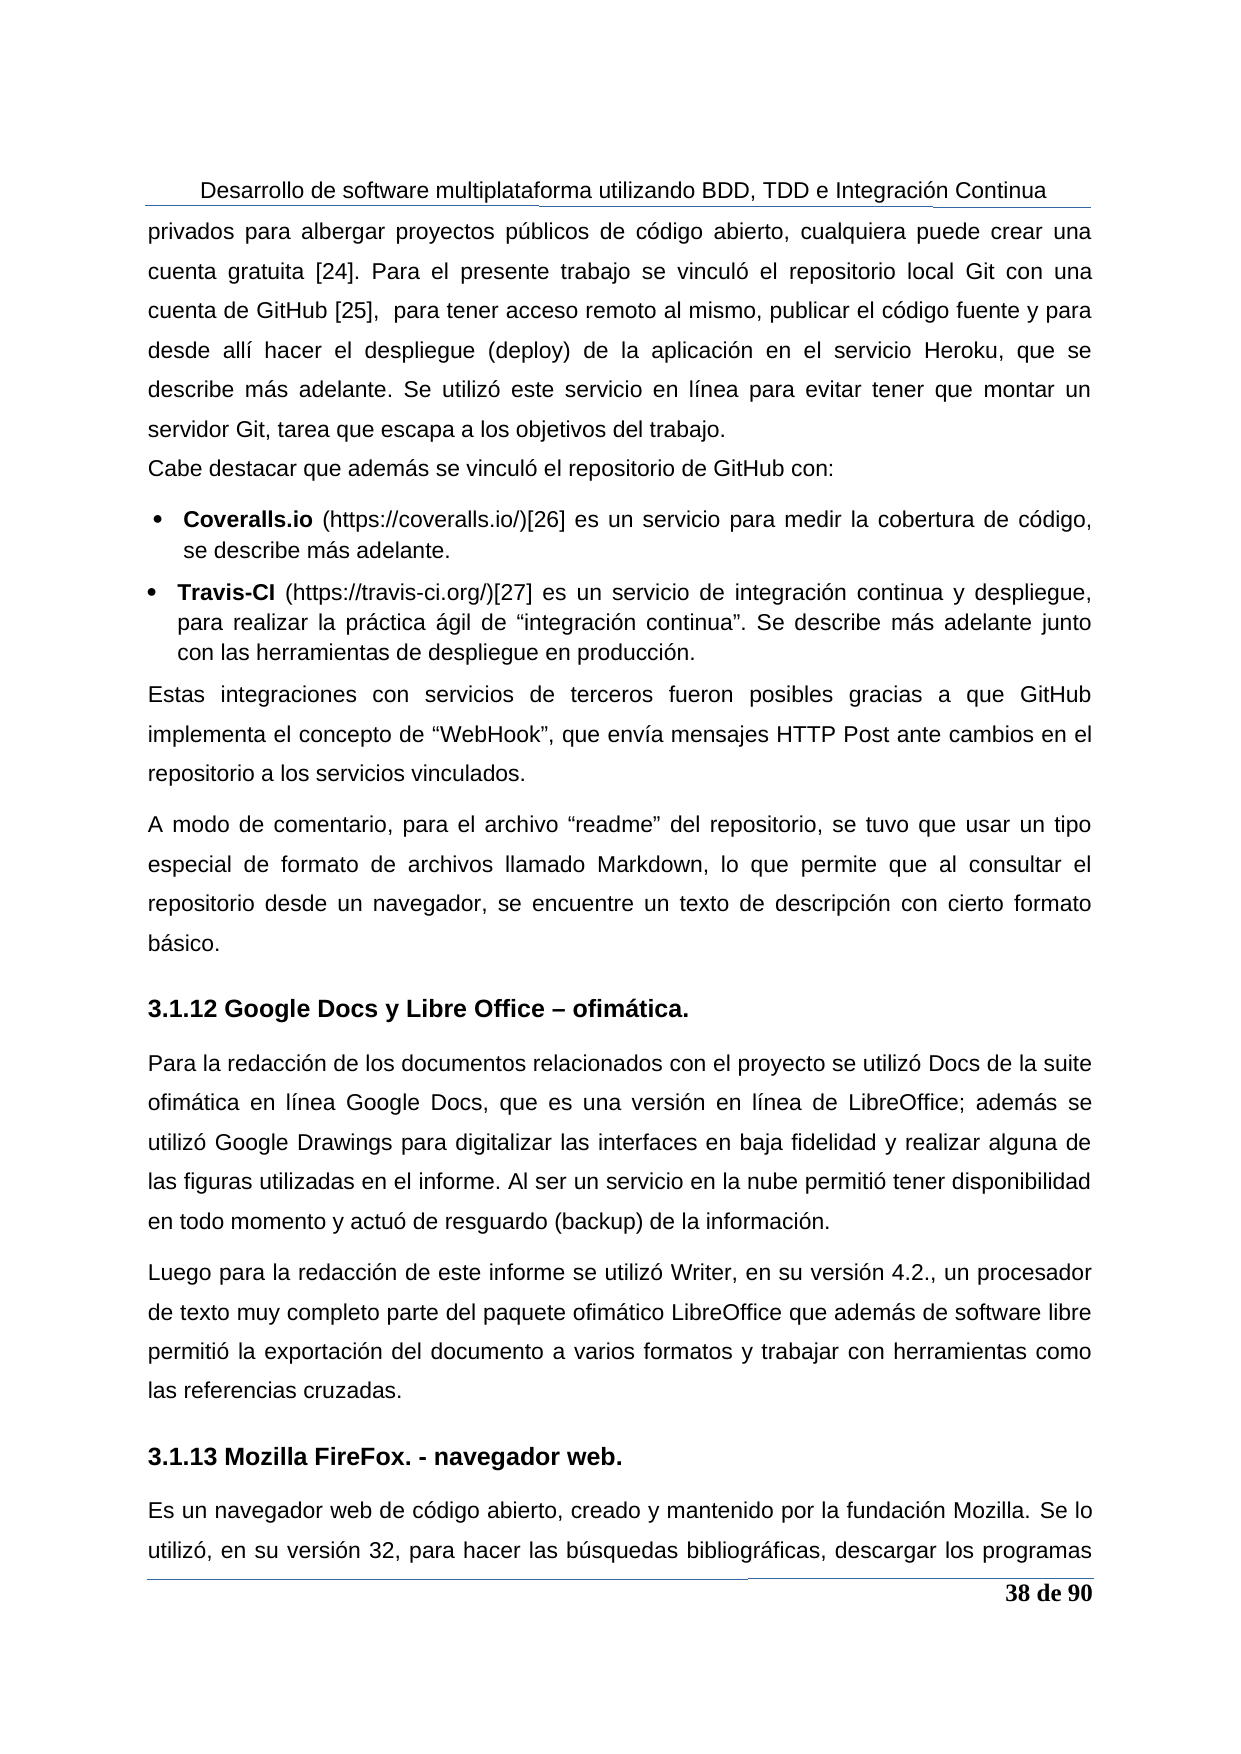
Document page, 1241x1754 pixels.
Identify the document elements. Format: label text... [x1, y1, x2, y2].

text A modo de comentario, para el archivo “readme” del repositorio, se tuvo que usar un tipo especial de formato de archivos llamado Markdown, lo que permite que al consultar el repositorio desde un navegador, se encuentre un texto de descripción con cierto formato básico. [148, 811, 1093, 956]
list Travis-CI (https://travis-ci.org/)[27] es un servicio de integración continua y despliegue, para realizar la práctica ágil de “integración continua”. Se describe más adelante junto con las herramientas de despliegue en producción. [148, 579, 1093, 665]
text Cabe destacar que además se vinculó el repositorio de GitHub con: [148, 455, 1093, 482]
text Luego para la redacción de este informe se utilizó Writer, en su versión 4.2., un procesador de texto muy completo parte del paquete ofimático LibreOffice que además de software libre permitió la exportación del documento a varios formatos y trabajar con herramientas como las referencias cruzadas. [148, 1259, 1093, 1404]
subtitle 3.1.12 Google Docs y Libre Office – ofimática. [148, 994, 1093, 1023]
text Es un navegador web de código abierto, creado y mantenido por la fundación Mozilla. Se lo utilizó, en su versión 32, para hacer las búsquedas bibliográficas, descargar los programas [148, 1497, 1093, 1563]
subtitle 3.1.13 Mozilla FireFox. - navegador web. [148, 1442, 1093, 1471]
text Para la redacción de los documentos relacionados con el proyecto se utilizó Docs de la suite ofimática en línea Google Docs, que es una versión en línea de LibreOffice; además se utilizó Google Drawings para digitalizar las interfaces en baja fidelidad y realizar alguna de las figuras utilizadas en el informe. Al ser un servicio en la nube permitió tener disponibilidad en todo momento y actuó de resguardo (backup) de la información. [148, 1050, 1093, 1234]
text Estas integraciones con servicios de terceros fueron posibles gracias a que GitHub implementa el concepto de “WebHook”, que envía mensajes HTTP Post ante cambios en el repositorio a los servicios vinculados. [148, 681, 1093, 786]
text privados para albergar proyectos públicos de código abierto, cualquiera puede crear una cuenta gratuita [24]. Para el presente trabajo se vinculó el repositorio local Git con una cuenta de GitHub [25], para tener acceso remoto al mismo, publicar el código fuente y para desde allí hacer el despliegue (deploy) de la aplicación en el servicio Heroku, que se describe más adelante. Se utilizó este servicio en línea para evitar tener que montar un servidor Git, tarea que escapa a los objetivos del trabajo. [148, 218, 1093, 442]
list Coveralls.io (https://coveralls.io/)[26] es un servicio para medir la cobertura de código, se describe más adelante. [153, 506, 1093, 563]
